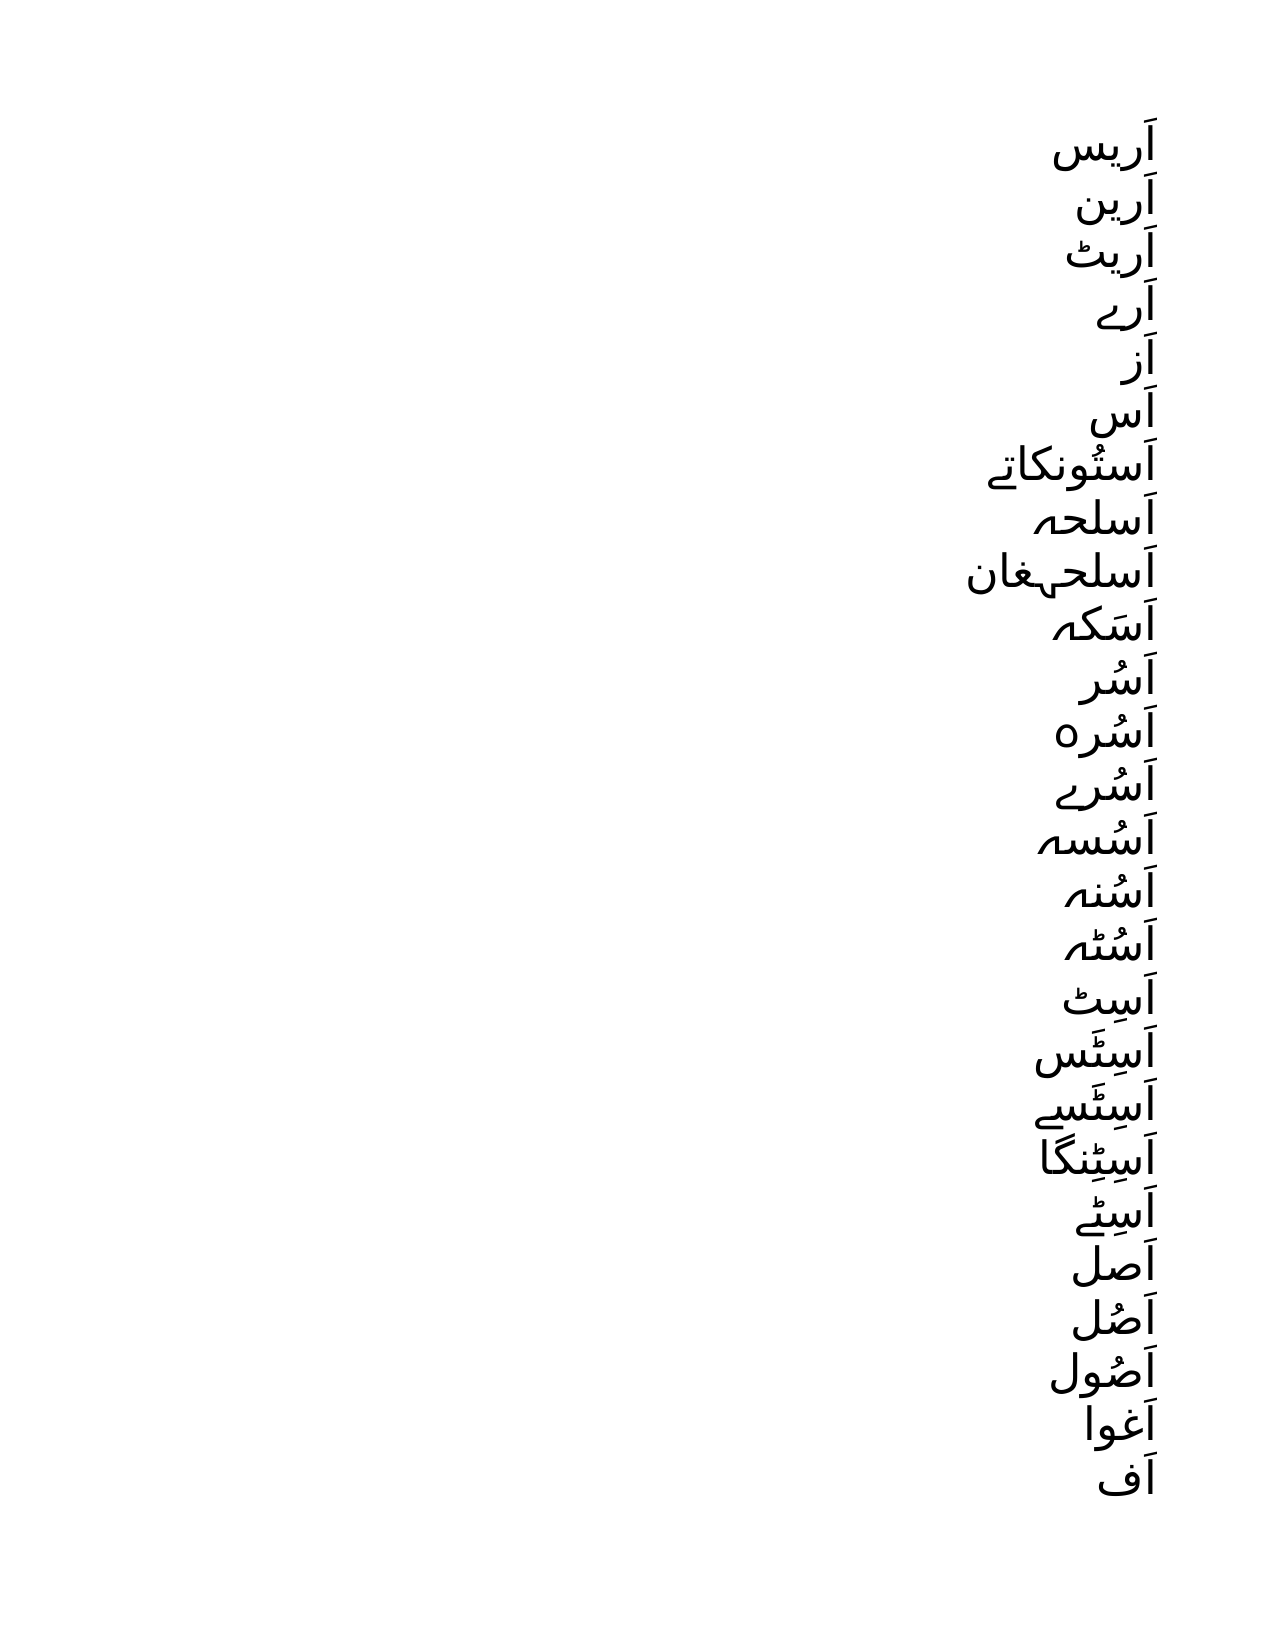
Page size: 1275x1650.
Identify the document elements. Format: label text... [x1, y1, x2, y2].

text اَغوا [118, 1398, 1157, 1451]
text اَسِٹَس [118, 1025, 1157, 1078]
text اَرے [118, 278, 1157, 331]
text اَریس [118, 118, 1157, 171]
text اَسُٹہ [118, 918, 1157, 971]
text اَسِٹے [118, 1185, 1157, 1238]
text اَسلحہ​غان [118, 545, 1157, 598]
text اَسُسہ [118, 811, 1157, 865]
text اَصل [118, 1238, 1157, 1291]
text اَصُل [118, 1291, 1157, 1345]
text اَز [118, 331, 1157, 385]
text اَسِٹ [118, 971, 1157, 1025]
text اَسُرہ [118, 705, 1157, 758]
text اَسُرے [118, 758, 1157, 811]
text اَصُول [118, 1345, 1157, 1398]
text اَریٹ [118, 225, 1157, 278]
text اَف [118, 1451, 1157, 1505]
text اَستُونکاتے [118, 438, 1157, 491]
text اَسلحہ [118, 491, 1157, 545]
text اَسِٹِنگا [118, 1131, 1157, 1185]
text اَسَکہ [118, 598, 1157, 651]
text اَسِٹَسے [118, 1078, 1157, 1131]
text اَسُر [118, 651, 1157, 705]
text اَس [118, 385, 1157, 438]
text اَسُنہ [118, 865, 1157, 918]
text اَرین [118, 171, 1157, 225]
